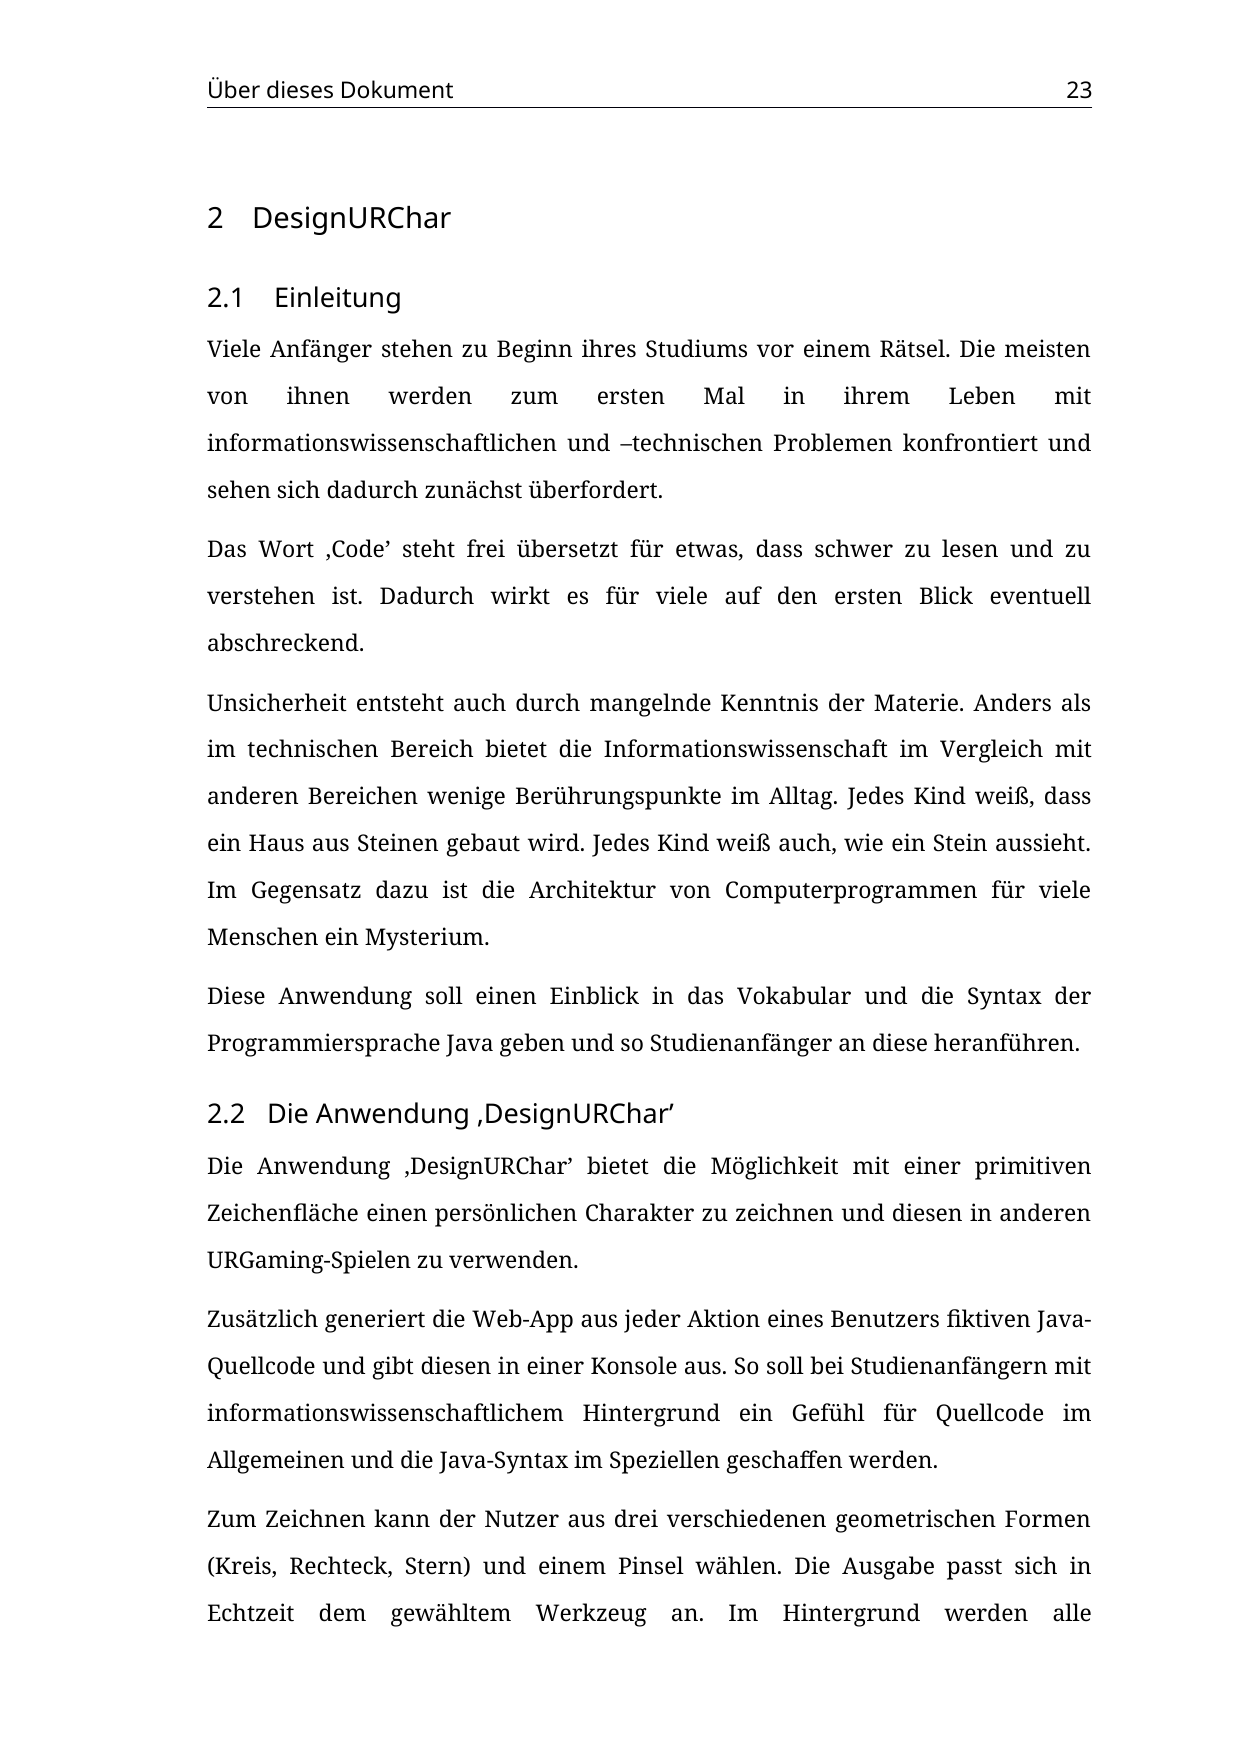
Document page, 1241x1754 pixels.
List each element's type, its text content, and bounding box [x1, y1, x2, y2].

text Zum Zeichnen kann der Nutzer aus drei verschiedenen geometrischen Formen (Kreis, Rechteck, Stern) und einem Pinsel wählen. Die Ausgabe passt sich in Echtzeit dem gewähltem Werkzeug an. Im Hintergrund werden alle [207, 1503, 1092, 1628]
subtitle Die Anwendung ‚DesignURChar’ [207, 1095, 1092, 1132]
subtitle Einleitung [207, 278, 1092, 315]
text Diese Anwendung soll einen Einblick in das Vokabular und die Syntax der Programmiersprache Java geben und so Studienanfänger an diese heranführen. [207, 980, 1092, 1058]
text Zusätzlich generiert die Web-App aus jeder Aktion eines Benutzers fiktiven Java-Quellcode und gibt diesen in einer Konsole aus. So soll bei Studienanfängern mit informationswissenschaftlichem Hintergrund ein Gefühl für Quellcode im Allgemeinen und die Java-Syntax im Speziellen geschaffen werden. [207, 1303, 1092, 1475]
subtitle DesignURChar [207, 198, 1092, 237]
text Viele Anfänger stehen zu Beginn ihres Studiums vor einem Rätsel. Die meisten von ihnen werden zum ersten Mal in ihrem Leben mit informationswissenschaftlichen und –technischen Problemen konfrontiert und sehen sich dadurch zunächst überfordert. [207, 333, 1092, 505]
text Unsicherheit entsteht auch durch mangelnde Kenntnis der Materie. Anders als im technischen Bereich bietet die Informationswissenschaft im Vergleich mit anderen Bereichen wenige Berührungspunkte im Alltag. Jedes Kind weiß, dass ein Haus aus Steinen gebaut wird. Jedes Kind weiß auch, wie ein Stein aussieht. Im Gegensatz dazu ist die Architektur von Computerprogrammen für viele Menschen ein Mysterium. [207, 686, 1092, 952]
text Das Wort ‚Code’ steht frei übersetzt für etwas, dass schwer zu lesen und zu verstehen ist. Dadurch wirkt es für viele auf den ersten Blick eventuell abschreckend. [207, 533, 1092, 658]
text Die Anwendung ‚DesignURChar’ bietet die Möglichkeit mit einer primitiven Zeichenfläche einen persönlichen Charakter zu zeichnen und diesen in anderen URGaming-Spielen zu verwenden. [207, 1150, 1092, 1275]
